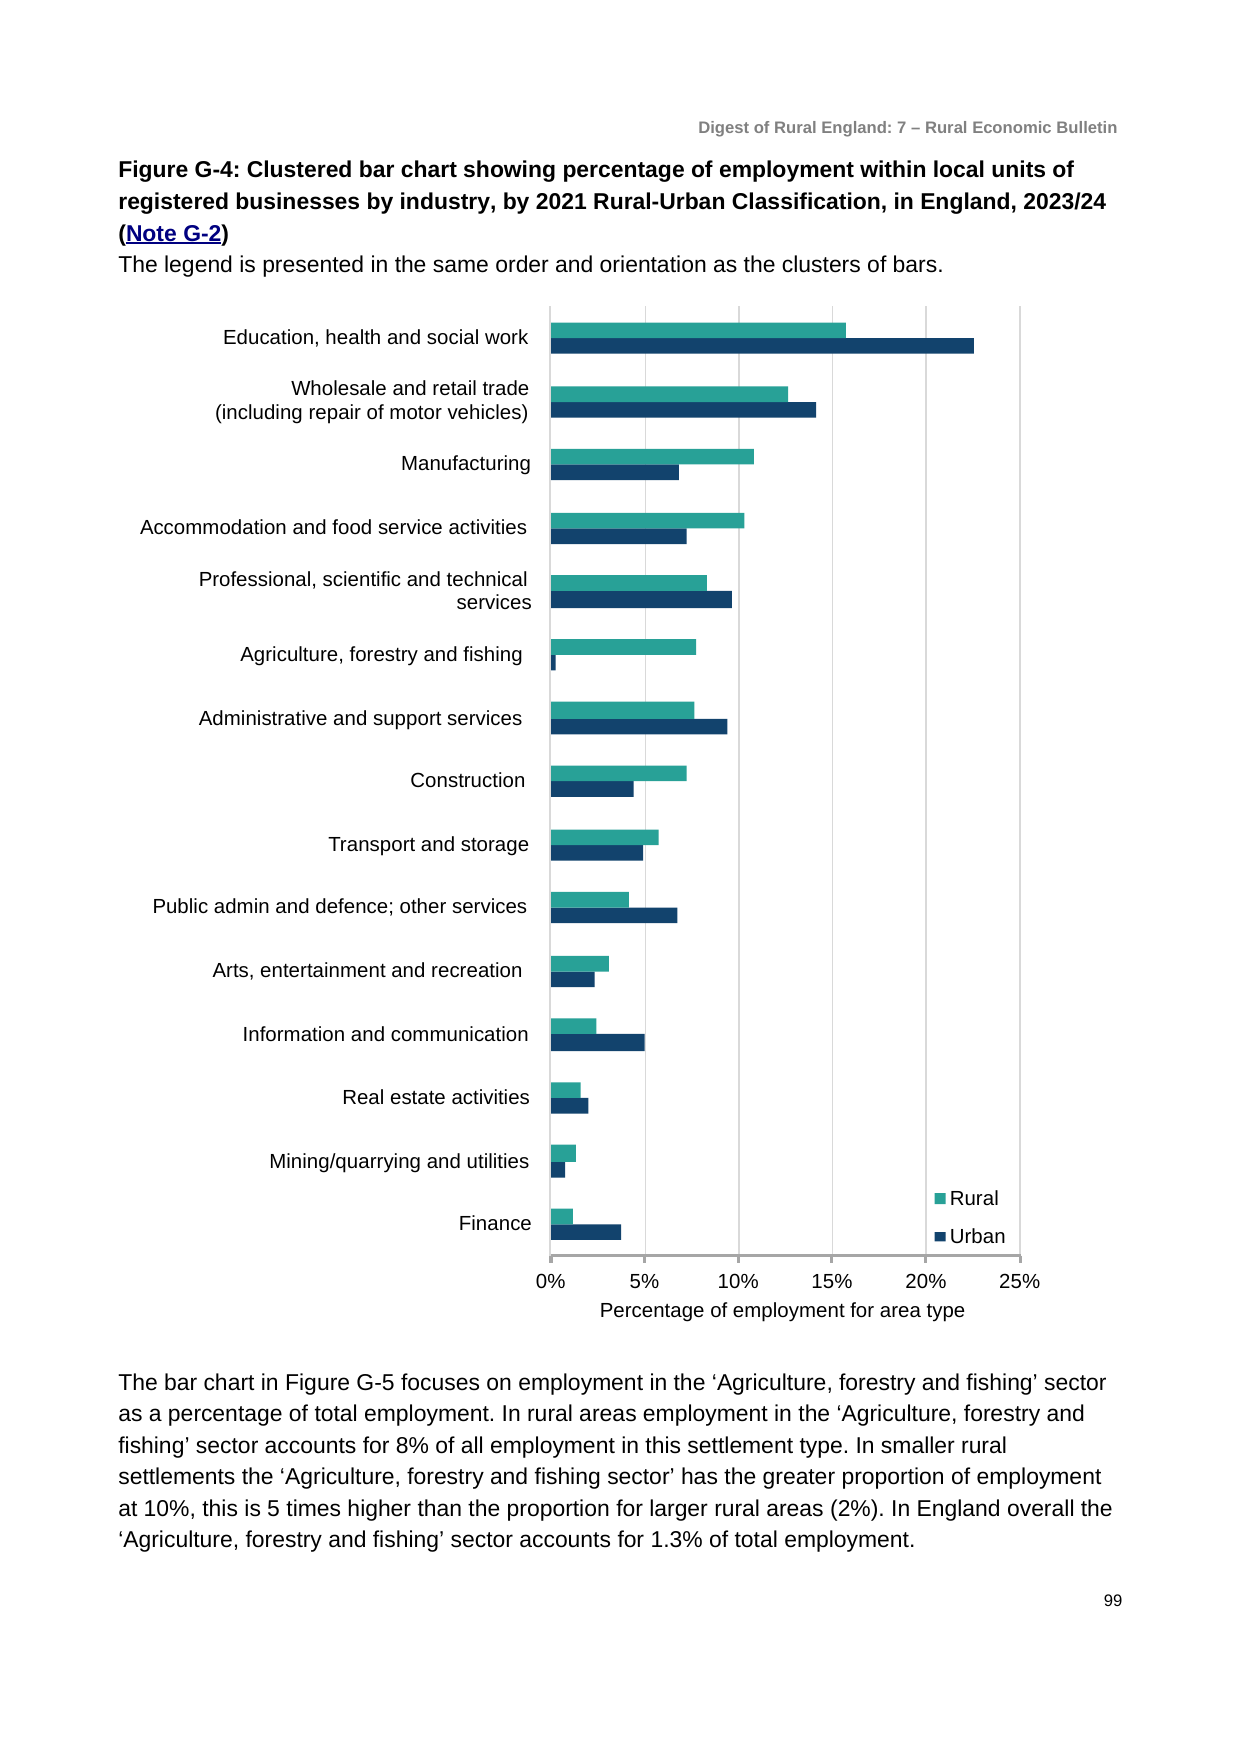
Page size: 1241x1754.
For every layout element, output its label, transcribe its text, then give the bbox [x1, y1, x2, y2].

text The bar chart in Figure G‑5 focuses on employment in the ‘Agriculture, forestry and fishing’ sector as a percentage of total employment. In rural areas employment in the ‘Agriculture, forestry and fishing’ sector accounts for 8% of all employment in this settlement type. In smaller rural settlements the ‘Agriculture, forestry and fishing sector’ has the greater proportion of employment at 10%, this is 5 times higher than the proportion for larger rural areas (2%). In England overall the ‘Agriculture, forestry and fishing’ sector accounts for 1.3% of total employment. [118, 1369, 1122, 1553]
text Figure G‑4: Clustered bar chart showing percentage of employment within local units of registered businesses by industry, by 2021 Rural-Urban Classification, in England, 2023/24 (Note G-2) [118, 156, 1122, 246]
text The legend is presented in the same order and orientation as the clusters of bars. [118, 251, 1122, 1347]
